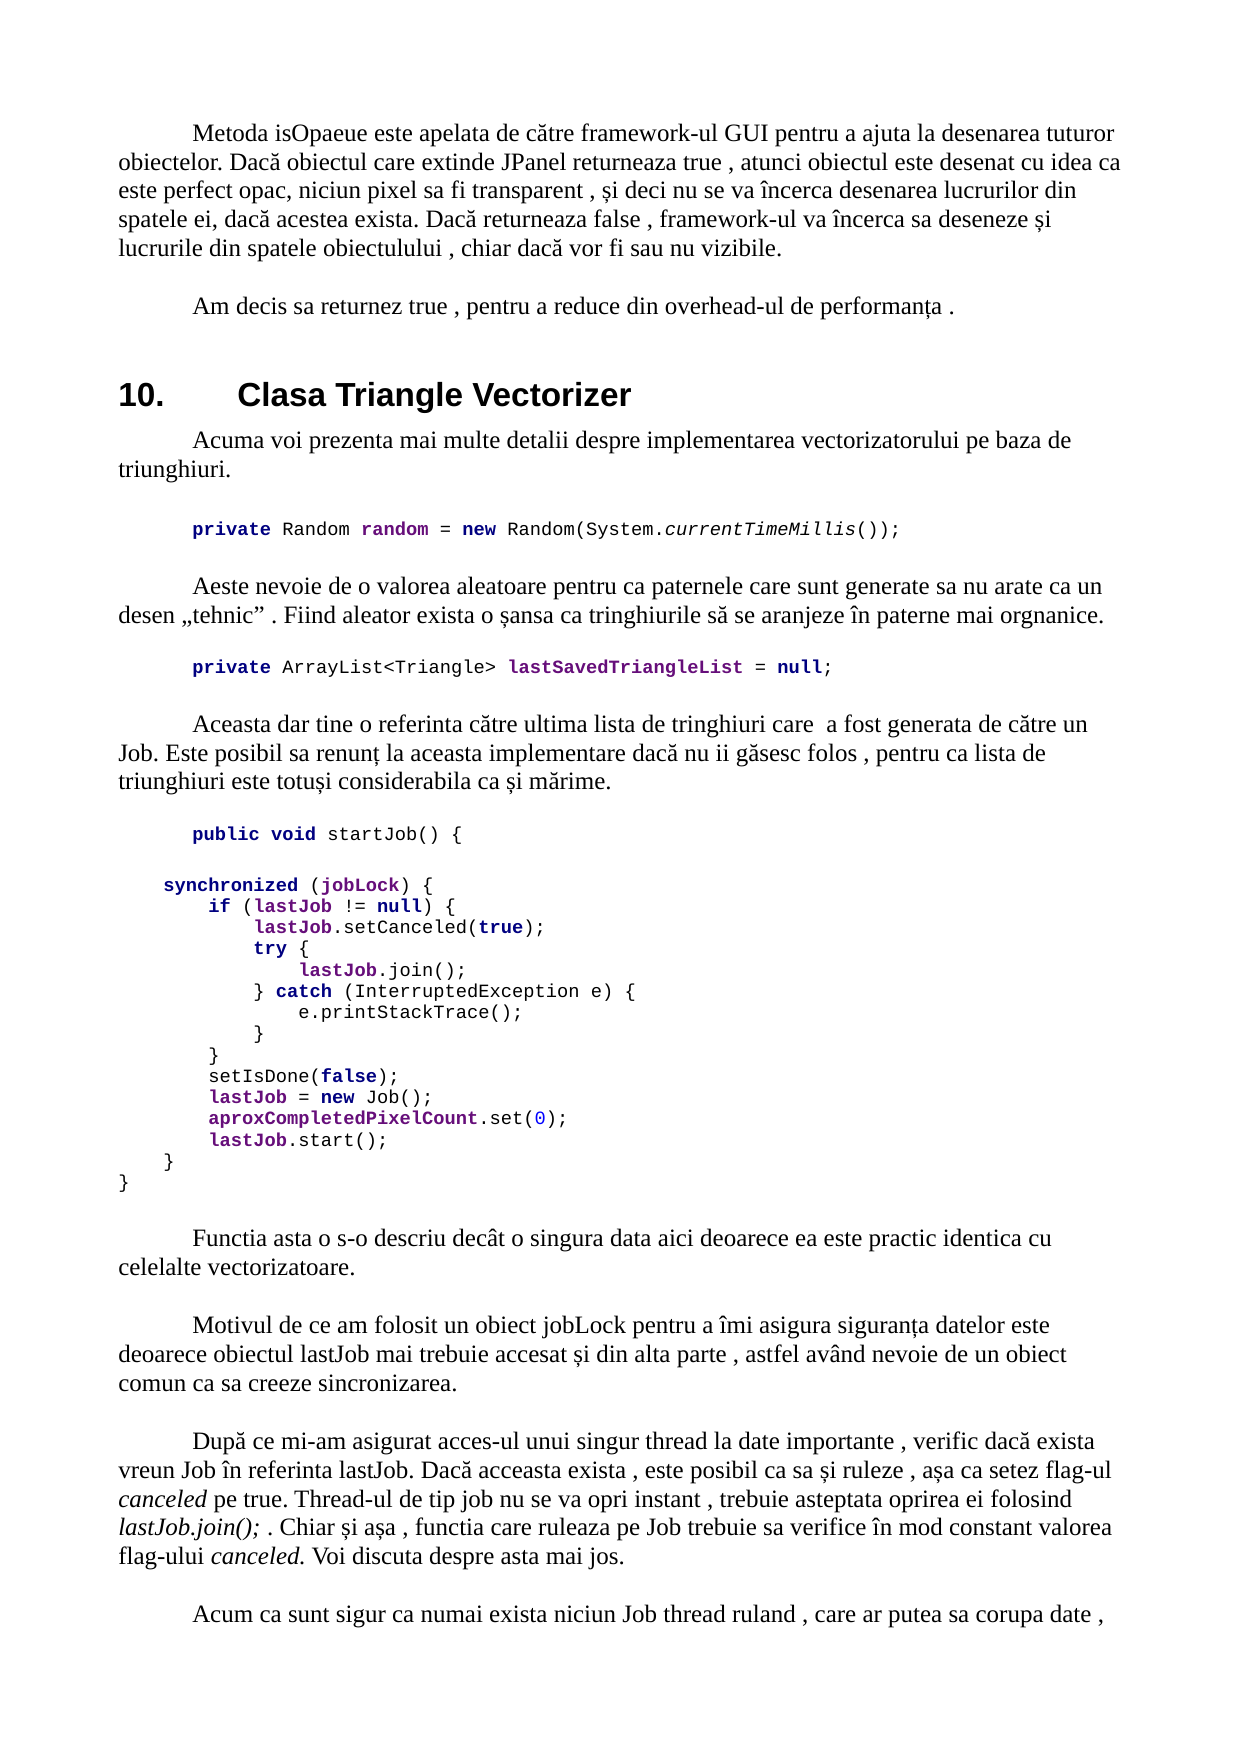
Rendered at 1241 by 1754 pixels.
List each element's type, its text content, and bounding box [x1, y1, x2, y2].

text lastJob = new Job(); [118, 1088, 1122, 1109]
text e.printStackTrace(); [118, 1003, 1122, 1024]
text Aeste nevoie de o valorea aleatoare pentru ca paternele care sunt generate sa nu arate ca un desen „tehnic” . Fiind aleator exista o șansa ca tringhiurile să se aranjeze în paterne mai orgnanice. [118, 571, 1122, 629]
text lastJob.start(); [118, 1130, 1122, 1152]
text lastJob.join(); [118, 960, 1122, 982]
subtitle Clasa Triangle Vectorizer [118, 374, 1122, 413]
text try { [118, 939, 1122, 960]
text Acuma voi prezenta mai multe detalii despre implementarea vectorizatorului pe baza de triunghiuri. [118, 426, 1122, 483]
text După ce mi-am asigurat acces-ul unui singur thread la date importante , verific dacă exista vreun Job în referinta lastJob. Dacă acceasta exista , este posibil ca sa și ruleze , așa ca setez flag-ul canceled pe true. Thread-ul de tip job nu se va opri instant , trebuie asteptata oprirea ei folosind lastJob.join(); . Chiar și așa , functia care ruleaza pe Job trebuie sa verifice în mod constant valorea flag-ului canceled. Voi discuta despre asta mai jos. [118, 1426, 1122, 1570]
text lastJob.setCanceled(true); [118, 918, 1122, 939]
text } [118, 1024, 1122, 1045]
text Metoda isOpaeue este apelata de către framework-ul GUI pentru a ajuta la desenarea tuturor obiectelor. Dacă obiectul care extinde JPanel returneaza true , atunci obiectul este desenat cu idea ca este perfect opac, niciun pixel sa fi transparent , și deci nu se va încerca desenarea lucrurilor din spatele ei, dacă acestea exista. Dacă returneaza false , framework-ul va încerca sa deseneze și lucrurile din spatele obiectulului , chiar dacă vor fi sau nu vizibile. [118, 118, 1122, 262]
text Aceasta dar tine o referinta către ultima lista de tringhiuri care a fost generata de către un Job. Este posibil sa renunț la aceasta implementare dacă nu ii găsesc folos , pentru ca lista de triunghiuri este totuși considerabila ca și mărime. [118, 709, 1122, 795]
text } [118, 1045, 1122, 1067]
text synchronized (jobLock) { [118, 875, 1122, 897]
text } catch (InterruptedException e) { [118, 982, 1122, 1003]
text public void startJob() { [118, 824, 1122, 846]
text Am decis sa returnez true , pentru a reduce din overhead-ul de performanța . [118, 291, 1122, 320]
text } [118, 1173, 1122, 1194]
text Acum ca sunt sigur ca numai exista niciun Job thread ruland , care ar putea sa corupa date , [118, 1599, 1122, 1628]
text Functia asta o s-o descriu decât o singura data aici deoarece ea este practic identica cu celelalte vectorizatoare. [118, 1223, 1122, 1281]
text if (lastJob != null) { [118, 897, 1122, 918]
text private ArrayList<Triangle> lastSavedTriangleList = null; [118, 658, 1122, 679]
text setIsDone(false); [118, 1067, 1122, 1088]
text private Random random = new Random(System.currentTimeMillis()); [118, 512, 1122, 541]
text Motivul de ce am folosit un obiect jobLock pentru a îmi asigura siguranța datelor este deoarece obiectul lastJob mai trebuie accesat și din alta parte , astfel având nevoie de un obiect comun ca sa creeze sincronizarea. [118, 1311, 1122, 1397]
text } [118, 1152, 1122, 1173]
text aproxCompletedPixelCount.set(0); [118, 1109, 1122, 1130]
